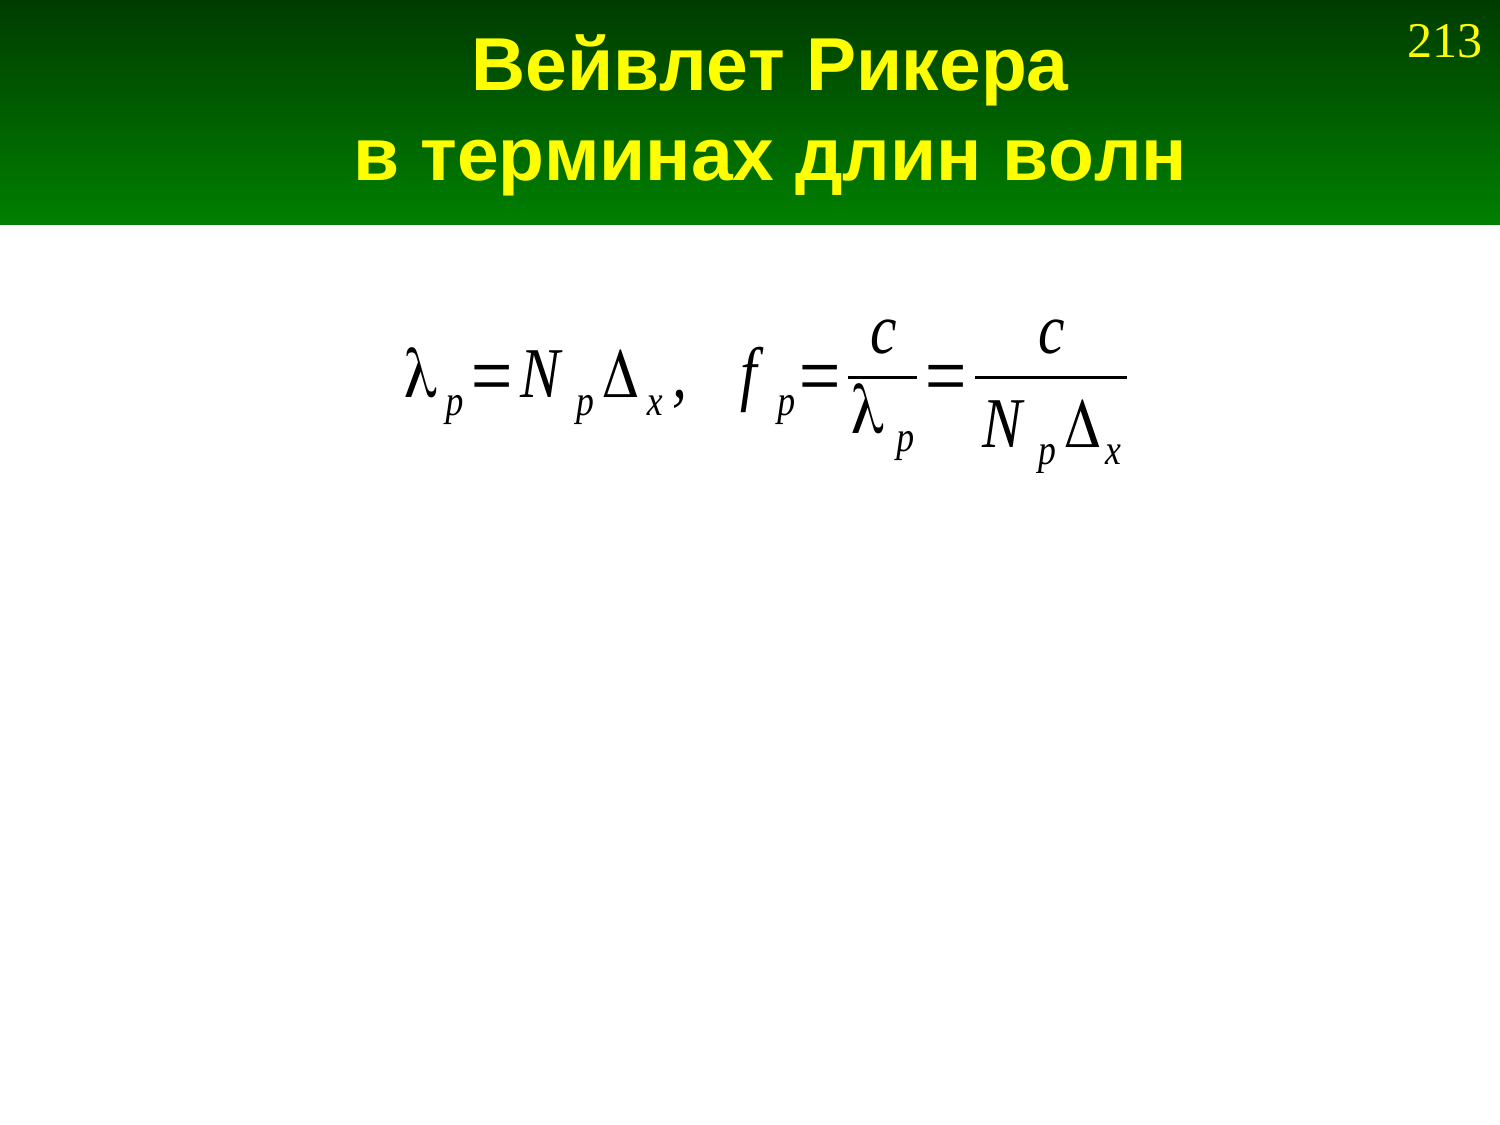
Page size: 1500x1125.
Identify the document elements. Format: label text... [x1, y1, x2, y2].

title Вейвлет Рикера в терминах длин волн [100, 7, 1441, 204]
chart [389, 290, 1144, 473]
